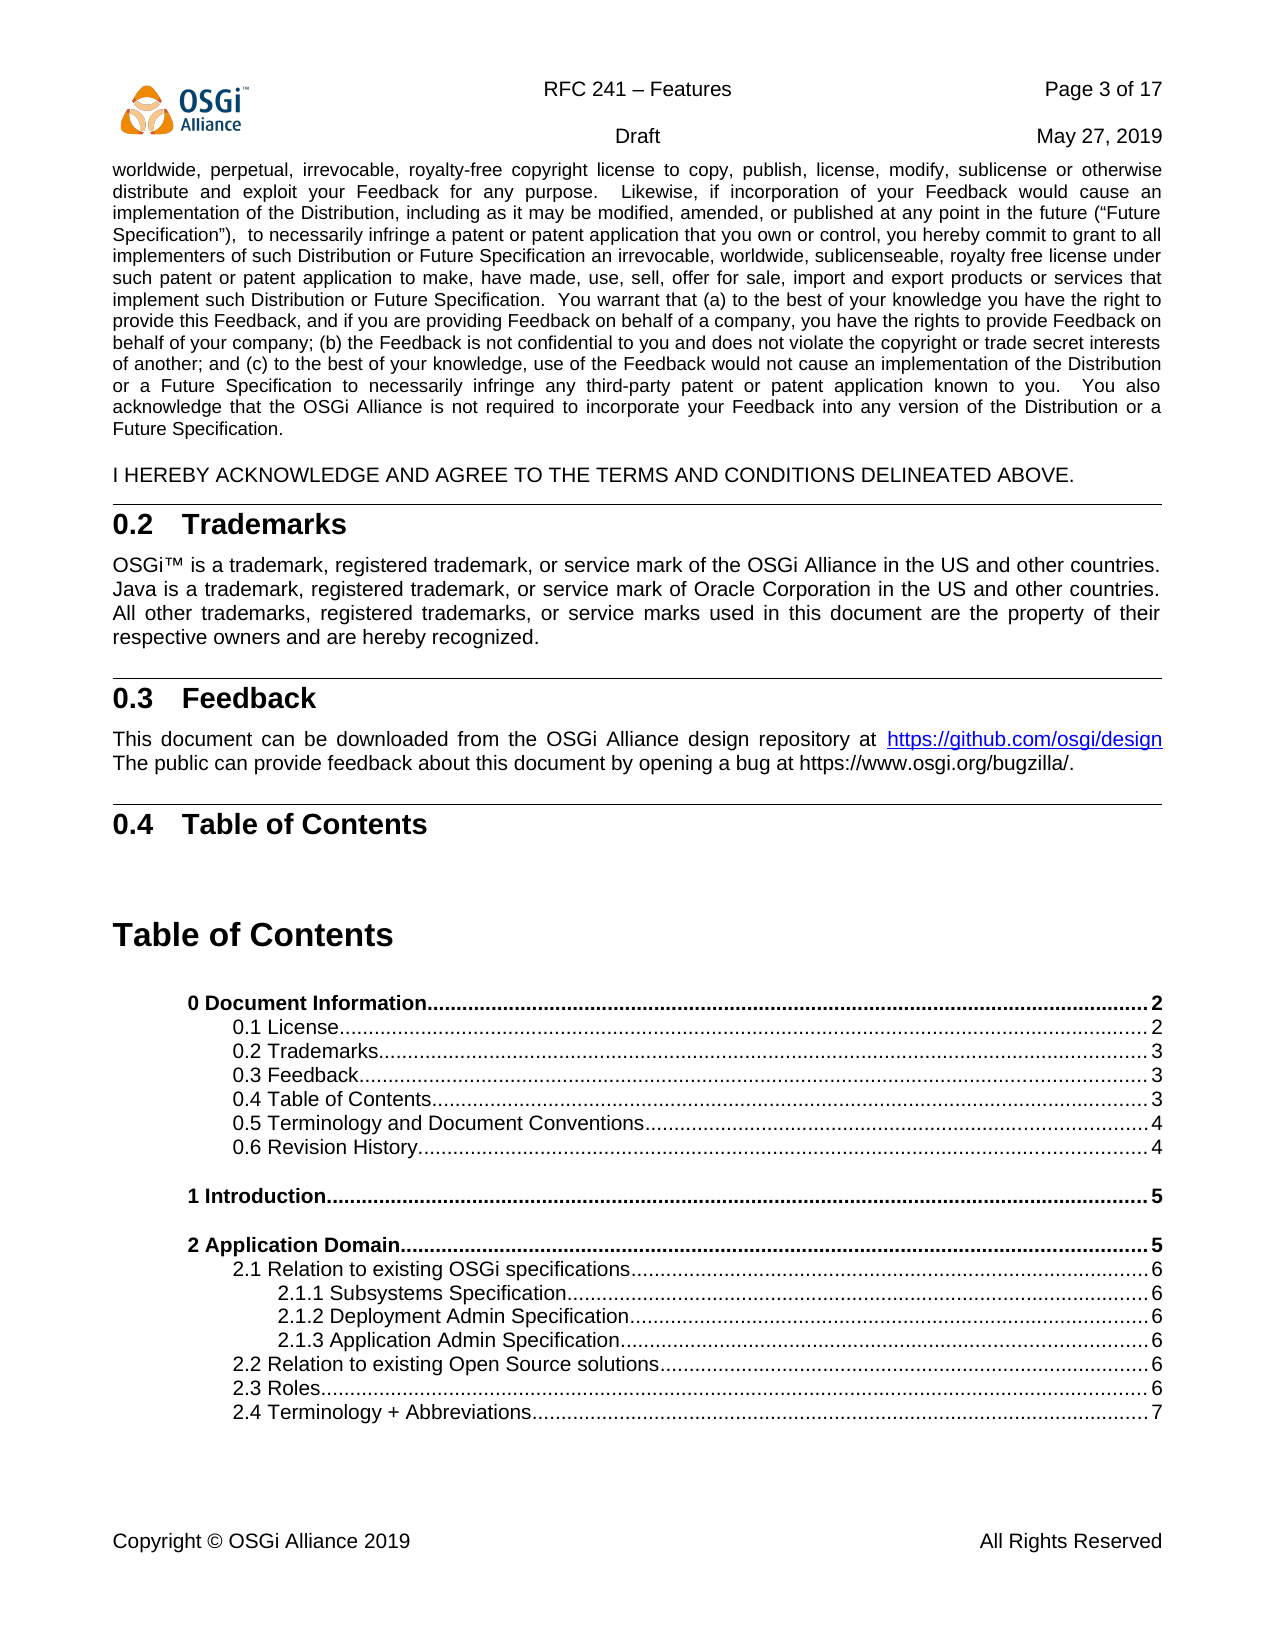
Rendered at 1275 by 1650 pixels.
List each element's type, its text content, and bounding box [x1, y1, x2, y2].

text I HEREBY ACKNOWLEDGE AND AGREE TO THE TERMS AND CONDITIONS DELINEATED ABOVE. [112, 463, 1162, 487]
text 2.4 Terminology + Abbreviations 7 [232, 1400, 1162, 1424]
text OSGi™ is a trademark, registered trademark, or service mark of the OSGi Alliance in the US and other countries. Java is a trademark, registered trademark, or service mark of Oracle Corporation in the US and other countries. All other trademarks, registered trademarks, or service marks used in this document are the property of their respective owners and are hereby recognized. [112, 553, 1162, 649]
text 2 Application Domain 5 [187, 1232, 1162, 1256]
text 0.4 Table of Contents 3 [232, 1087, 1162, 1111]
text This document can be downloaded from the OSGi Alliance design repository at https://github.com/osgi/design The public can provide feedback about this document by opening a bug at https://www.osgi.org/bugzilla/. [112, 727, 1162, 775]
subtitle Table of Contents [112, 915, 1162, 953]
subtitle Trademarks [112, 505, 1162, 541]
text worldwide, perpetual, irrevocable, royalty-free copyright license to copy, publish, license, modify, sublicense or otherwise distribute and exploit your Feedback for any purpose. Likewise, if incorporation of your Feedback would cause an implementation of the Distribution, including as it may be modified, amended, or published at any point in the future (“Future Specification”), to necessarily infringe a patent or patent application that you own or control, you hereby commit to grant to all implementers of such Distribution or Future Specification an irrevocable, worldwide, sublicenseable, royalty free license under such patent or patent application to make, have made, use, sell, offer for sale, import and export products or services that implement such Distribution or Future Specification. You warrant that (a) to the best of your knowledge you have the right to provide this Feedback, and if you are providing Feedback on behalf of a company, you have the rights to provide Feedback on behalf of your company; (b) the Feedback is not confidential to you and does not violate the copyright or trade secret interests of another; and (c) to the best of your knowledge, use of the Feedback would not cause an implementation of the Distribution or a Future Specification to necessarily infringe any third-party patent or patent application known to you. You also acknowledge that the OSGi Alliance is not required to incorporate your Feedback into any version of the Distribution or a Future Specification. [112, 159, 1162, 439]
text 2.1.2 Deployment Admin Specification 6 [277, 1304, 1162, 1328]
text 0.2 Trademarks 3 [232, 1039, 1162, 1063]
text 2.1.3 Application Admin Specification 6 [277, 1328, 1162, 1352]
text 2.1.1 Subsystems Specification 6 [277, 1280, 1162, 1304]
subtitle Feedback [112, 679, 1162, 715]
text 2.3 Roles 6 [232, 1376, 1162, 1400]
text 0.1 License 2 [232, 1015, 1162, 1039]
text 0.6 Revision History 4 [232, 1134, 1162, 1158]
text 2.2 Relation to existing Open Source solutions 6 [232, 1352, 1162, 1376]
text 1 Introduction 5 [187, 1183, 1162, 1207]
text 0.3 Feedback 3 [232, 1063, 1162, 1087]
subtitle Table of Contents [112, 805, 1162, 841]
text 0 Document Information 2 [187, 991, 1162, 1015]
picture [113, 78, 257, 142]
text 0.5 Terminology and Document Conventions 4 [232, 1111, 1162, 1134]
text 2.1 Relation to existing OSGi specifications 6 [232, 1256, 1162, 1280]
